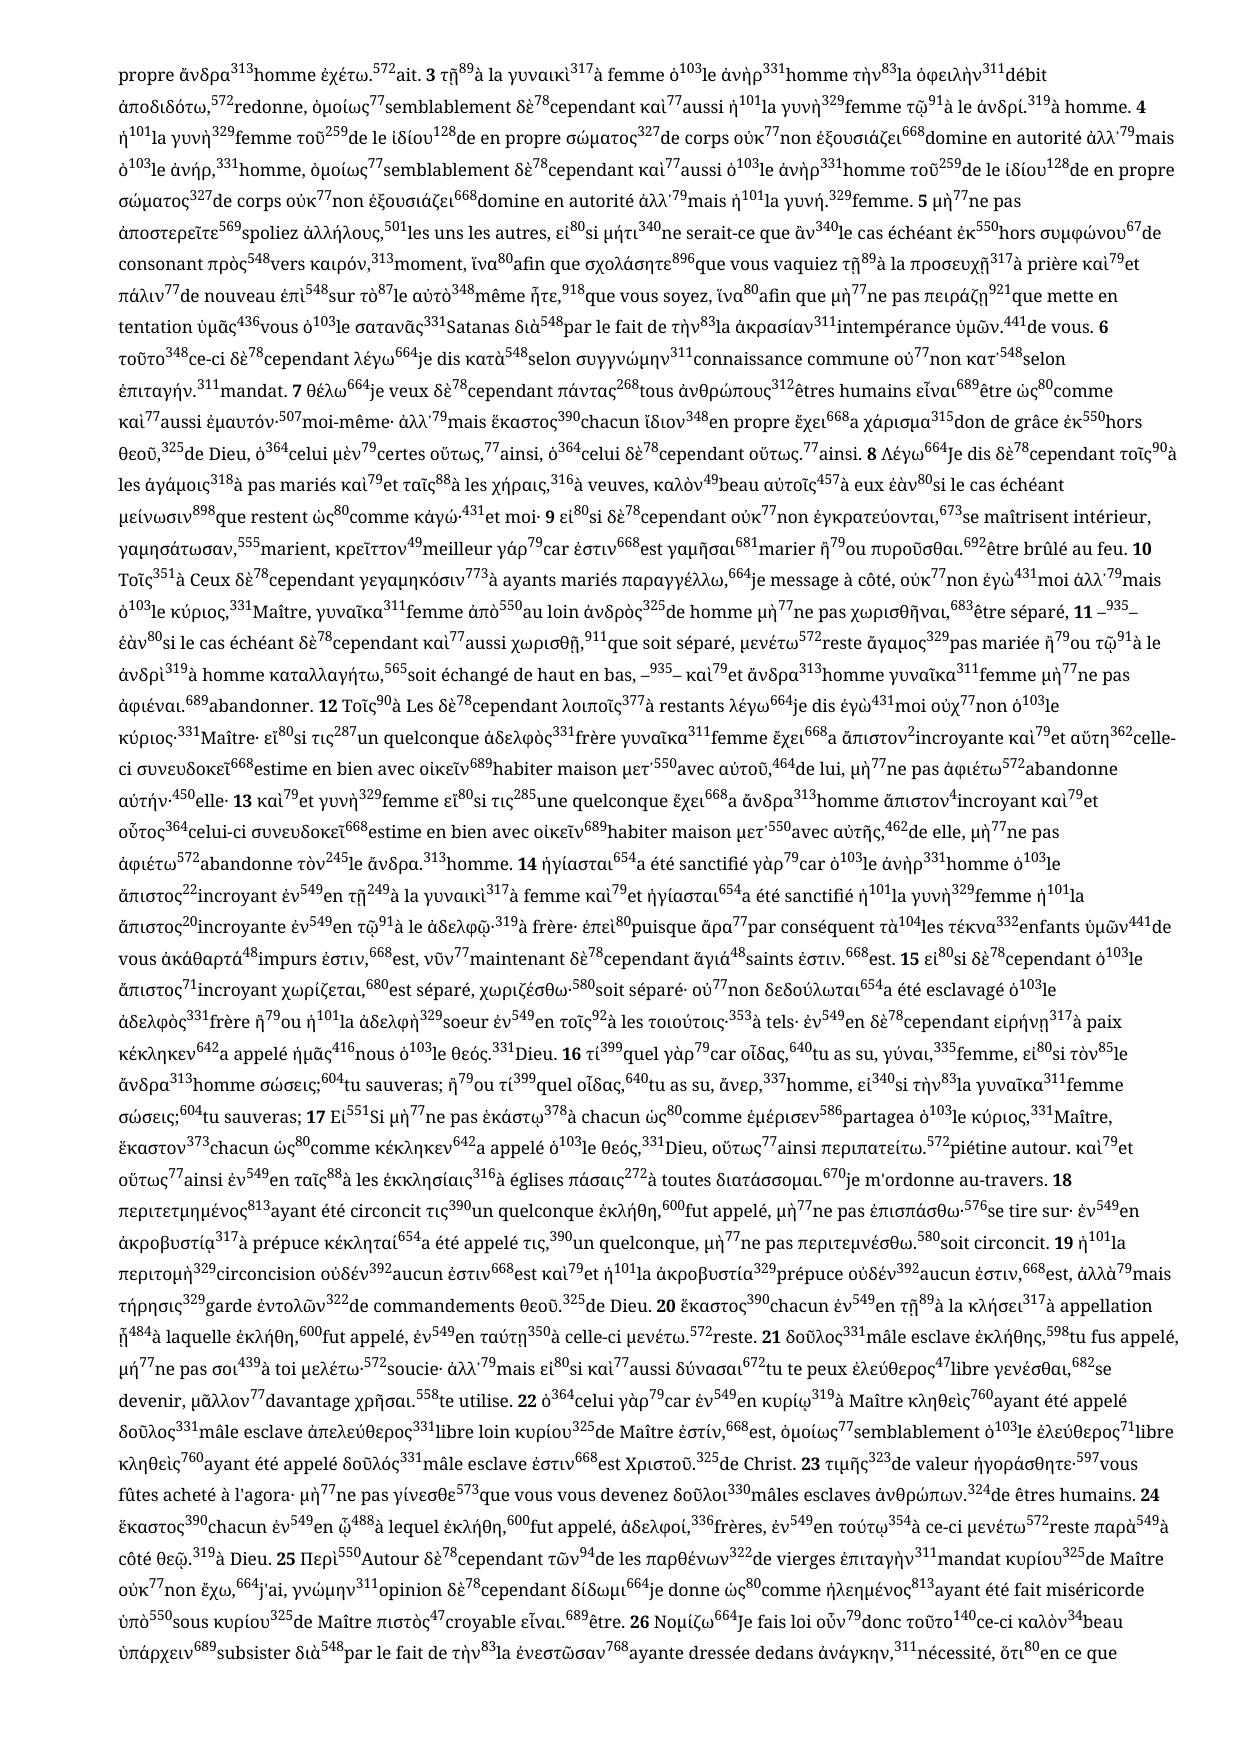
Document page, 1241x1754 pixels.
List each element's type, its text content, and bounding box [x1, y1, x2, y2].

text 1 Περὶ550Autour δὲ78cependant ὧν493de lesquels ἐγράψατε,583vous graphâtes, καλὸν49beau ἀνθρώπῳ319à être humain γυναικὸς323de femme μὴ77ne pas ἅπτεσθαι·690se toucher· 2 διὰ548par le fait de δὲ78cependant τὰς82les πορνείας310pornations ἕκαστος390chacun τὴν83la ἑαυτοῦ537de lui-même γυναῖκα311femme ἐχέτω572ait καὶ79et ἑκάστη388chacune τὸν245le ἴδιον115en propre ἄνδρα313homme ἐχέτω.572ait. 3 τῇ89à la γυναικὶ317à femme ὁ103le ἀνὴρ331homme τὴν83la ὀφειλὴν311débit ἀποδιδότω,572redonne, ὁμοίως77semblablement δὲ78cependant καὶ77aussi ἡ101la γυνὴ329femme τῷ91à le ἀνδρί.319à homme. 4 ἡ101la γυνὴ329femme τοῦ259de le ἰδίου128de en propre σώματος327de corps οὐκ77non ἐξουσιάζει668domine en autorité ἀλλ᾽79mais ὁ103le ἀνήρ,331homme, ὁμοίως77semblablement δὲ78cependant καὶ77aussi ὁ103le ἀνὴρ331homme τοῦ259de le ἰδίου128de en propre σώματος327de corps οὐκ77non ἐξουσιάζει668domine en autorité ἀλλ᾽79mais ἡ101la γυνή.329femme. 5 μὴ77ne pas ἀποστερεῖτε569spoliez ἀλλήλους,501les uns les autres, εἰ80si μήτι340ne serait-ce que ἂν340le cas échéant ἐκ550hors συμφώνου67de consonant πρὸς548vers καιρόν,313moment, ἵνα80afin que σχολάσητε896que vous vaquiez τῇ89à la προσευχῇ317à prière καὶ79et πάλιν77de nouveau ἐπὶ548sur τὸ87le αὐτὸ348même ἦτε,918que vous soyez, ἵνα80afin que μὴ77ne pas πειράζῃ921que mette en tentation ὑμᾶς436vous ὁ103le σατανᾶς331Satanas διὰ548par le fait de τὴν83la ἀκρασίαν311intempérance ὑμῶν.441de vous. 6 τοῦτο348ce-ci δὲ78cependant λέγω664je dis κατὰ548selon συγγνώμην311connaissance commune οὐ77non κατ᾽548selon ἐπιταγήν.311mandat. 7 θέλω664je veux δὲ78cependant πάντας268tous ἀνθρώπους312êtres humains εἶναι689être ὡς80comme καὶ77aussi ἐμαυτόν·507moi-même· ἀλλ᾽79mais ἕκαστος390chacun ἴδιον348en propre ἔχει668a χάρισμα315don de grâce ἐκ550hors θεοῦ,325de Dieu, ὁ364celui μὲν79certes οὕτως,77ainsi, ὁ364celui δὲ78cependant οὕτως.77ainsi. 8 Λέγω664Je dis δὲ78cependant τοῖς90à les ἀγάμοις318à pas mariés καὶ79et ταῖς88à les χήραις,316à veuves, καλὸν49beau αὐτοῖς457à eux ἐὰν80si le cas échéant μείνωσιν898que restent ὡς80comme κἀγώ·431et moi· 9 εἰ80si δὲ78cependant οὐκ77non ἐγκρατεύονται,673se maîtrisent intérieur, γαμησάτωσαν,555marient, κρεῖττον49meilleur γάρ79car ἐστιν668est γαμῆσαι681marier ἢ79ou πυροῦσθαι.692être brûlé au feu. 10 Τοῖς351à Ceux δὲ78cependant γεγαμηκόσιν773à ayants mariés παραγγέλλω,664je message à côté, οὐκ77non ἐγὼ431moi ἀλλ᾽79mais ὁ103le κύριος,331Maître, γυναῖκα311femme ἀπὸ550au loin ἀνδρὸς325de homme μὴ77ne pas χωρισθῆναι,683être séparé, 11 –935– ἐὰν80si le cas échéant δὲ78cependant καὶ77aussi χωρισθῇ,911que soit séparé, μενέτω572reste ἄγαμος329pas mariée ἢ79ou τῷ91à le ἀνδρὶ319à homme καταλλαγήτω,565soit échangé de haut en bas, –935– καὶ79et ἄνδρα313homme γυναῖκα311femme μὴ77ne pas ἀφιέναι.689abandonner. 12 Τοῖς90à Les δὲ78cependant λοιποῖς377à restants λέγω664je dis ἐγὼ431moi οὐχ77non ὁ103le κύριος·331Maître· εἴ80si τις287un quelconque ἀδελφὸς331frère γυναῖκα311femme ἔχει668a ἄπιστον2incroyante καὶ79et αὕτη362celle-ci συνευδοκεῖ668estime en bien avec οἰκεῖν689habiter maison μετ᾽550avec αὐτοῦ,464de lui, μὴ77ne pas ἀφιέτω572abandonne αὐτήν·450elle· 13 καὶ79et γυνὴ329femme εἴ80si τις285une quelconque ἔχει668a ἄνδρα313homme ἄπιστον4incroyant καὶ79et οὗτος364celui-ci συνευδοκεῖ668estime en bien avec οἰκεῖν689habiter maison μετ᾽550avec αὐτῆς,462de elle, μὴ77ne pas ἀφιέτω572abandonne τὸν245le ἄνδρα.313homme. 14 ἡγίασται654a été sanctifié γὰρ79car ὁ103le ἀνὴρ331homme ὁ103le ἄπιστος22incroyant ἐν549en τῇ249à la γυναικὶ317à femme καὶ79et ἡγίασται654a été sanctifié ἡ101la γυνὴ329femme ἡ101la ἄπιστος20incroyante ἐν549en τῷ91à le ἀδελφῷ·319à frère· ἐπεὶ80puisque ἄρα77par conséquent τὰ104les τέκνα332enfants ὑμῶν441de vous ἀκάθαρτά48impurs ἐστιν,668est, νῦν77maintenant δὲ78cependant ἅγιά48saints ἐστιν.668est. 15 εἰ80si δὲ78cependant ὁ103le ἄπιστος71incroyant χωρίζεται,680est séparé, χωριζέσθω·580soit séparé· οὐ77non δεδούλωται654a été esclavagé ὁ103le ἀδελφὸς331frère ἢ79ou ἡ101la ἀδελφὴ329soeur ἐν549en τοῖς92à les τοιούτοις·353à tels· ἐν549en δὲ78cependant εἰρήνῃ317à paix κέκληκεν642a appelé ἡμᾶς416nous ὁ103le θεός.331Dieu. 16 τί399quel γὰρ79car οἶδας,640tu as su, γύναι,335femme, εἰ80si τὸν85le ἄνδρα313homme σώσεις;604tu sauveras; ἢ79ou τί399quel οἶδας,640tu as su, ἄνερ,337homme, εἰ340si τὴν83la γυναῖκα311femme σώσεις;604tu sauveras; 17 Εἰ551Si μὴ77ne pas ἑκάστῳ378à chacun ὡς80comme ἐμέρισεν586partagea ὁ103le κύριος,331Maître, ἕκαστον373chacun ὡς80comme κέκληκεν642a appelé ὁ103le θεός,331Dieu, οὕτως77ainsi περιπατείτω.572piétine autour. καὶ79et οὕτως77ainsi ἐν549en ταῖς88à les ἐκκλησίαις316à églises πάσαις272à toutes διατάσσομαι.670je m'ordonne au-travers. 18 περιτετμημένος813ayant été circoncit τις390un quelconque ἐκλήθη,600fut appelé, μὴ77ne pas ἐπισπάσθω·576se tire sur· ἐν549en ἀκροβυστίᾳ317à prépuce κέκληταί654a été appelé τις,390un quelconque, μὴ77ne pas περιτεμνέσθω.580soit circoncit. 19 ἡ101la περιτομὴ329circoncision οὐδέν392aucun ἐστιν668est καὶ79et ἡ101la ἀκροβυστία329prépuce οὐδέν392aucun ἐστιν,668est, ἀλλὰ79mais τήρησις329garde ἐντολῶν322de commandements θεοῦ.325de Dieu. 20 ἕκαστος390chacun ἐν549en τῇ89à la κλήσει317à appellation ᾗ484à laquelle ἐκλήθη,600fut appelé, ἐν549en ταύτῃ350à celle-ci μενέτω.572reste. 21 δοῦλος331mâle esclave ἐκλήθης,598tu fus appelé, μή77ne pas σοι439à toi μελέτω·572soucie· ἀλλ᾽79mais εἰ80si καὶ77aussi δύνασαι672tu te peux ἐλεύθερος47libre γενέσθαι,682se devenir, μᾶλλον77davantage χρῆσαι.558te utilise. 22 ὁ364celui γὰρ79car ἐν549en κυρίῳ319à Maître κληθεὶς760ayant été appelé δοῦλος331mâle esclave ἀπελεύθερος331libre loin κυρίου325de Maître ἐστίν,668est, ὁμοίως77semblablement ὁ103le ἐλεύθερος71libre κληθεὶς760ayant été appelé δοῦλός331mâle esclave ἐστιν668est Χριστοῦ.325de Christ. 23 τιμῆς323de valeur ἠγοράσθητε·597vous fûtes acheté à l'agora· μὴ77ne pas γίνεσθε573que vous vous devenez δοῦλοι330mâles esclaves ἀνθρώπων.324de êtres humains. 24 ἕκαστος390chacun ἐν549en ᾧ488à lequel ἐκλήθη,600fut appelé, ἀδελφοί,336frères, ἐν549en τούτῳ354à ce-ci μενέτω572reste παρὰ549à côté θεῷ.319à Dieu. 25 Περὶ550Autour δὲ78cependant τῶν94de les παρθένων322de vierges ἐπιταγὴν311mandat κυρίου325de Maître οὐκ77non ἔχω,664j'ai, γνώμην311opinion δὲ78cependant δίδωμι664je donne ὡς80comme ἠλεημένος813ayant été fait miséricorde ὑπὸ550sous κυρίου325de Maître πιστὸς47croyable εἶναι.689être. 26 Νομίζω664Je fais loi οὖν79donc τοῦτο140ce-ci καλὸν34beau ὑπάρχειν689subsister διὰ548par le fait de τὴν83la ἐνεστῶσαν768ayante dressée dedans ἀνάγκην,311nécessité, ὅτι80en ce que καλὸν49beau ἀνθρώπῳ319à être humain τὸ366ce οὕτως77ainsi εἶναι.689être. 27 δέδεσαι652tu as été attaché de lien γυναικί,317à femme, μὴ77ne pas ζήτει570cherche λύσιν·311déliage· λέλυσαι652tu as été délié ἀπὸ550au loin γυναικός,323de femme, μὴ77ne pas ζήτει570cherche γυναῖκα.311femme. 28 ἐὰν80si le cas échéant δὲ78cependant καὶ77aussi γαμήσῃς,897que tu maries, οὐχ77non ἥμαρτες,584tu fautas, καὶ79et ἐὰν80si le cas échéant γήμῃ899que marie ἡ101la παρθένος,329vierge, οὐχ77non ἥμαρτεν·586fauta· θλῖψιν311oppression δὲ78cependant τῇ89à la σαρκὶ317à chair ἕξουσιν605auront οἱ102les τοιοῦτοι,363tels, ἐγὼ431moi δὲ78cependant ὑμῶν441de vous φείδομαι.670je m'épargne. 29 Τοῦτο348Ce-ci δέ78cependant φημι,664je déclare, ἀδελφοί,336frères, ὁ103le καιρὸς331moment συνεσταλμένος813ayant été équipé ensemble ἐστίν·668est· τὸ87le λοιπόν,375restant, ἵνα80afin que καὶ77aussi οἱ363ceux ἔχοντες839ayants γυναῖκας310femmes ὡς80comme μὴ77ne pas ἔχοντες839ayants ὦσιν920que soient 30 καὶ79et οἱ363ceux κλαίοντες839pleurants ὡς80comme μὴ77ne pas κλαίοντες839pleurants καὶ79et οἱ363ceux χαίροντες839étants de joie ὡς80comme μὴ77ne pas χαίροντες839étants de joie καὶ79et οἱ363ceux ἀγοράζοντες839achetants à l'agora ὡς80comme μὴ77ne pas κατέχοντες,839tenants de haut en bas, 31 καὶ79et οἱ363ceux χρώμενοι866se utilisants τὸν85le κόσμον313monde ὡς80comme μὴ77ne pas καταχρώμενοι·866se utilisants de haut en bas· παράγει668mène de côté γὰρ79car τὸ105le σχῆμα333schéma τοῦ97de le κόσμου325de monde τούτου.150de celui-ci. 32 Θέλω664Je veux δὲ78cependant ὑμᾶς436vous ἀμερίμνους31insouciants εἶναι.689être. ὁ103le ἄγαμος331pas marié μεριμνᾷ668inquiète τὰ347ces τοῦ97de le κυρίου,325de Maître, πῶς77comment? ἀρέσῃ899que plaise τῷ91à le κυρίῳ·319à Maître· 33 ὁ364celui δὲ78cependant γαμήσας721ayant marié μεριμνᾷ668inquiète τὰ347ces τοῦ97de le κόσμου,325de monde, πῶς77comment? ἀρέσῃ899que plaise τῇ249à la γυναικί,317à femme, 34 καὶ79et μεμέρισται.654a été partagé. καὶ79et ἡ101la γυνὴ329femme ἡ101la ἄγαμος329pas mariée καὶ79et ἡ101la παρθένος329vierge μεριμνᾷ668inquiète τὰ347ces τοῦ97de le κυρίου,325de Maître, ἵνα80afin que ᾖ921que soit ἁγία45sainte καὶ79et τῷ93à le σώματι321à corps καὶ79et τῷ93à le πνεύματι·321à souffle· ἡ362celle δὲ78cependant γαμήσασα719ayante mariée μεριμνᾷ668inquiète τὰ347ces τοῦ97de le κόσμου,325de monde, πῶς77comment? ἀρέσῃ899que plaise τῷ251à le ἀνδρί.319à homme. 35 τοῦτο348ce-ci δὲ78cependant πρὸς548vers τὸ87le ὑμῶν441de vous αὐτῶν521de vous-mêmes σύμφορον55convenable λέγω,664je dis, οὐχ77non ἵνα80afin que βρόχον313noeud coulant ὑμῖν438à vous ἐπιβάλω895que je surjette ἀλλὰ79mais πρὸς548vers τὸ482ce εὔσχημον55élégant καὶ79et εὐπάρεδρον55dévoué τῷ91à le κυρίῳ319à Maître ἀπερισπάστως.77sans distraction. 36 Εἰ80Si δέ78cependant τις390un quelconque ἀσχημονεῖν689être inélégant ἐπὶ548sur τὴν83la παρθένον311vierge αὐτοῦ464de lui νομίζει,668fait loi, ἐὰν80si le cas échéant ᾖ921que soit ὑπέρακμος45au-dessus du point le plus haut καὶ79et οὕτως77ainsi ὀφείλει668doit γίνεσθαι,690se devenir, ὃ482lequel θέλει668veut ποιείτω,572fasse, οὐχ77non ἁμαρτάνει,668faute, γαμείτωσαν.571marient. 37 ὃς498lequel δὲ78cependant ἕστηκεν642a dressé ἐν549en τῇ89à la καρδίᾳ317à coeur αὐτοῦ464de lui ἑδραῖος71assis μὴ77ne pas ἔχων840ayant ἀνάγκην,311nécessité, ἐξουσίαν311autorité δὲ78cependant ἔχει668a περὶ550autour τοῦ259de le ἰδίου128de en propre θελήματος327de volonté καὶ79et τοῦτο348ce-ci κέκρικεν642a jugé ἐν549en τῇ249à la ἰδίᾳ119à en propre καρδίᾳ,317à coeur, τηρεῖν689garder τὴν83la ἑαυτοῦ537de lui-même παρθένον,311vierge, καλῶς77bellement ποιήσει.606fera. 38 ὥστε80de sorte que καὶ79et ὁ364celui γαμίζων840donnant en mariage τὴν83la ἑαυτοῦ537de lui-même παρθένον311vierge καλῶς77bellement ποιεῖ668fait καὶ79et ὁ364celui μὴ77ne pas γαμίζων840donnant en mariage κρεῖσσον77meilleurement ποιήσει.606fera. 39 Γυνὴ329Femme δέδεται654a été attaché de lien ἐφ᾽548sur ὅσον295autant lequel χρόνον313temps ζῇ668vit ὁ103le ἀνὴρ331homme αὐτῆς·462de elle· ἐὰν80si le cas échéant δὲ78cependant κοιμηθῇ911que soit mis au coucher ὁ103le ἀνήρ,331homme, ἐλευθέρα45libre ἐστὶν668est ᾧ486à lequel θέλει668veut γαμηθῆναι,683être marié, μόνον77seulement ἐν549en κυρίῳ.319à Maître. 40 μακαριωτέρα45plus heureuse δέ78cependant ἐστιν668est ἐὰν80si le cas échéant οὕτως77ainsi μείνῃ,899que reste, κατὰ548selon τὴν83la ἐμὴν216mienne γνώμην·311opinion· δοκῶ664j'estime δὲ78cependant κἀγὼ431et moi πνεῦμα315souffle θεοῦ325de Dieu ἔχειν.689avoir. [118, 59, 1181, 1665]
